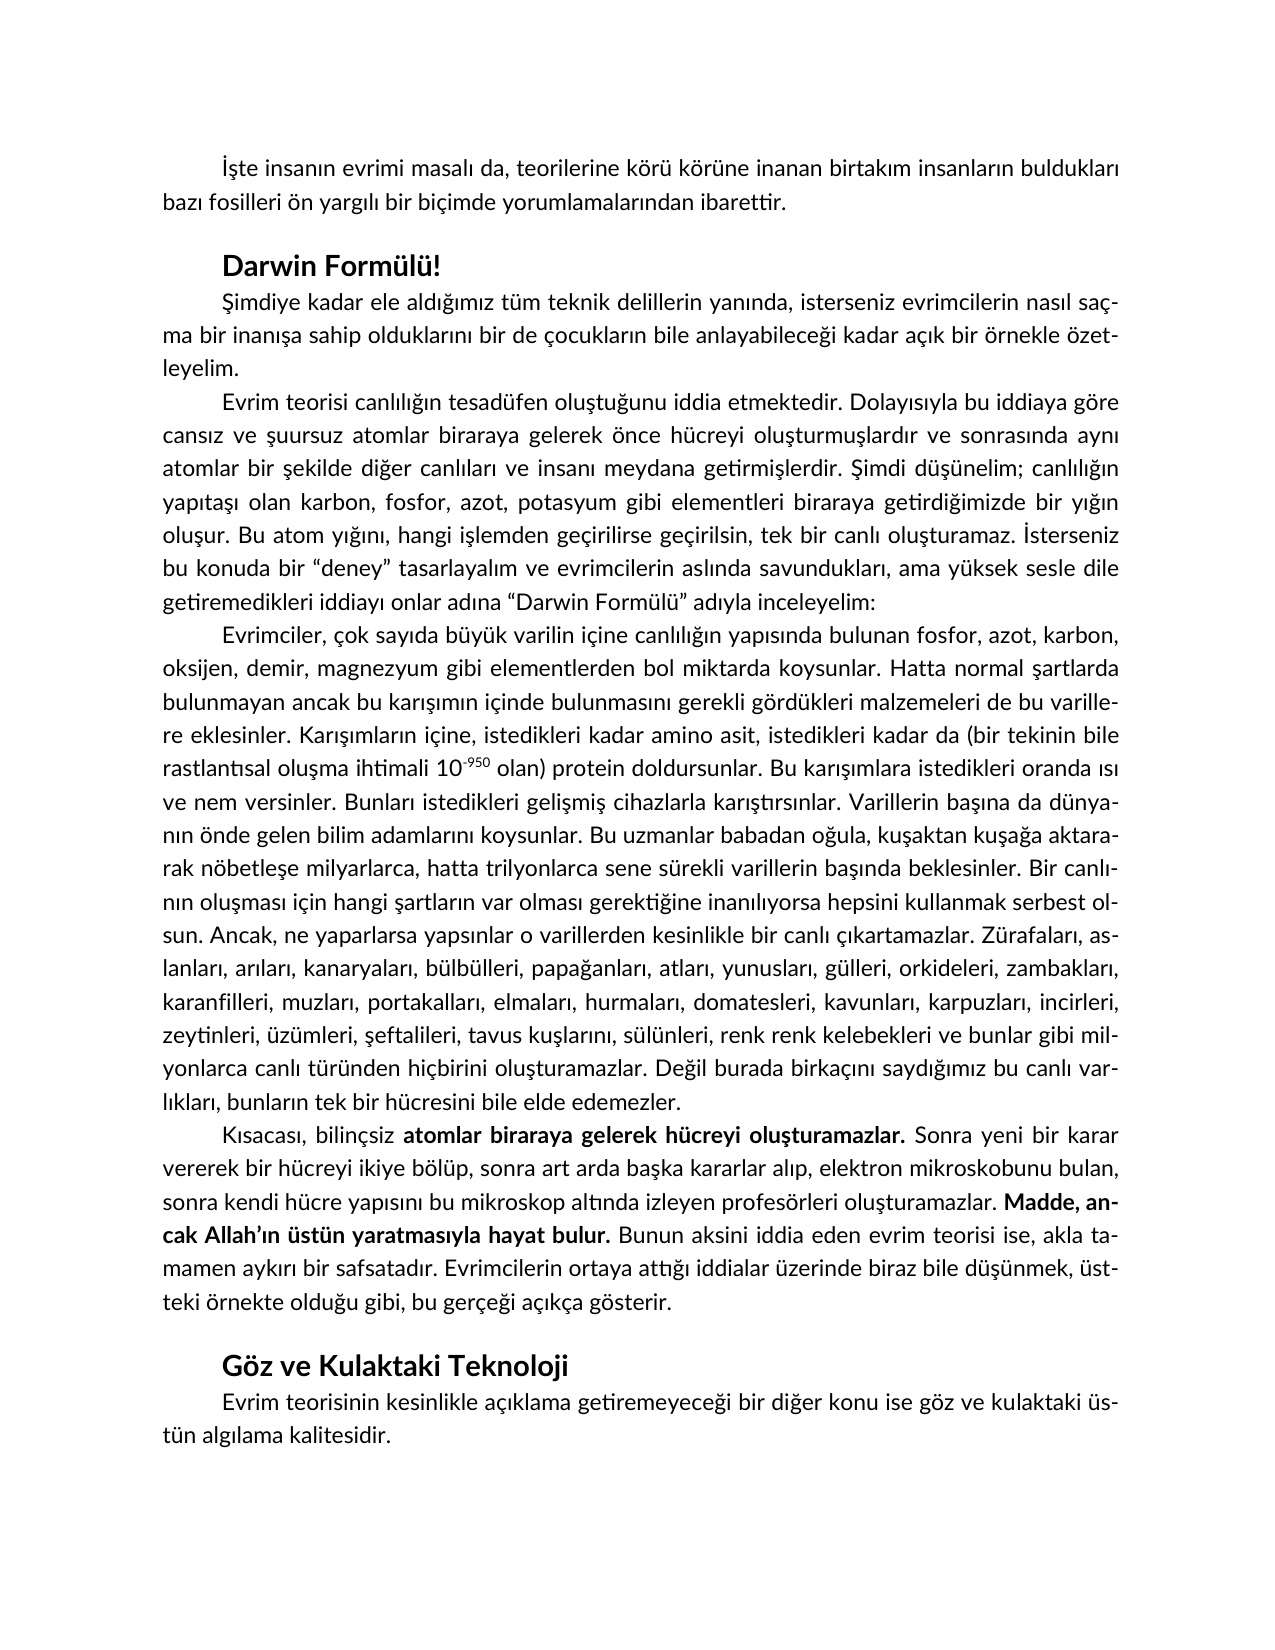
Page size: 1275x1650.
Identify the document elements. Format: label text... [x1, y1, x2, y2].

text Dar­win For­mü­lü! [162, 250, 1119, 283]
text Ev­rim te­ori­si can­lı­lı­ğın te­sa­dü­fen oluş­tu­ğu­nu id­dia et­mek­te­dir. Do­la­yı­sıy­la bu id­di­aya gö­re can­sız ve şu­ur­suz atom­lar bi­ra­ra­ya ge­le­rek ön­ce hüc­re­yi oluş­tur­muş­lar­dır ve son­ra­sın­da ay­nı atom­lar bir şe­kil­de di­ğer can­lı­la­rı ve in­sa­nı mey­da­na ge­tir­miş­ler­dir. Şim­di dü­şü­ne­lim; can­lı­lı­ğın ya­pı­ta­şı olan kar­bon, fos­for, azot, po­tas­yum gi­bi ele­ment­le­ri bi­ra­ra­ya ge­tir­di­ği­miz­de bir yı­ğın olu­şur. Bu atom yı­ğı­nı, han­gi iş­lem­den ge­çi­ri­lir­se ge­çi­ril­sin, tek bir can­lı oluş­tu­ra­maz. İs­ter­se­niz bu ko­nu­da bir “de­ney” ta­sar­la­ya­lım ve ev­rim­ci­le­rin as­lın­da sa­vun­duk­la­rı, ama yük­sek ses­le di­le ge­ti­re­me­dik­le­ri id­di­ayı on­lar adı­na “Dar­win For­mü­lü” adıy­la in­ce­le­ye­lim: [162, 383, 1119, 617]
text Ev­rim­ci­ler, çok sa­yı­da bü­yük va­ri­lin içi­ne can­lı­lı­ğın ya­pı­sın­da bu­lu­nan fos­for, azot, kar­bon, ok­si­jen, de­mir, mag­nez­yum gi­bi ele­ment­ler­den bol mik­tar­da koy­sun­lar. Hat­ta nor­mal şart­lar­da bu­lun­ma­yan an­cak bu ka­rı­şı­mın için­de bu­lun­ma­sı­nı ge­rek­li gör­dük­le­ri mal­ze­me­le­ri de bu va­ril­le­re ek­le­sin­ler. Ka­rı­şım­la­rın içi­ne, is­te­dik­le­ri ka­dar ami­no asit, is­te­dik­le­ri ka­dar da (bir te­ki­nin bi­le rast­lan­tı­sal oluş­ma ih­ti­ma­li 10-950 olan) pro­te­in dol­dur­sun­lar. Bu ka­rı­şım­la­ra is­te­dik­le­ri oran­da ısı ve nem ver­sin­ler. Bun­la­rı is­te­dik­le­ri ge­liş­miş ci­haz­lar­la ka­rış­tır­sın­lar. Va­ril­le­rin ba­şı­na da dün­ya­nın ön­de ge­len bi­lim adam­la­rı­nı koy­sun­lar. Bu uz­man­lar ba­ba­dan oğu­la, ku­şak­tan ku­şa­ğa ak­ta­ra­rak nö­bet­le­şe mil­yar­lar­ca, hat­ta tril­yon­lar­ca se­ne sü­rek­li va­ril­le­rin ba­şın­da bek­le­sin­ler. Bir can­lı­nın oluş­ma­sı için han­gi şart­la­rın var ol­ma­sı ge­rek­ti­ği­ne ina­nı­lı­yor­sa hep­si­ni kul­lan­mak ser­best ol­sun. An­cak, ne ya­par­lar­sa yap­sın­lar o va­ril­ler­den ke­sin­lik­le bir can­lı çı­kar­ta­maz­lar. Zü­ra­fa­la­rı, as­lan­la­rı, arı­la­rı, ka­nar­ya­la­rı, bül­bül­le­ri, pa­pa­ğan­la­rı, at­la­rı, yu­nus­la­rı, gül­le­ri, or­ki­de­le­ri, zam­bak­la­rı, ka­ran­fil­le­ri, muz­la­rı, por­ta­kal­la­rı, el­ma­la­rı, hur­ma­la­rı, do­ma­tes­le­ri, ka­vun­la­rı, kar­puz­la­rı, in­cir­le­ri, zey­tin­le­ri, üzüm­le­ri, şef­ta­li­le­ri, ta­vus kuş­la­rı­nı, sü­lün­le­ri, renk renk ke­le­bek­le­ri ve bun­lar gi­bi mil­yon­lar­ca can­lı tü­rün­den hiç­bi­ri­ni oluş­tu­ra­maz­lar. De­ğil bu­ra­da bir­ka­çı­nı say­dı­ğı­mız bu can­lı var­lık­la­rı, bun­la­rın tek bir hüc­re­si­ni bi­le el­de ede­mez­ler. [162, 617, 1119, 1117]
text Şim­di­ye ka­dar ele al­dı­ğı­mız tüm tek­nik de­lil­le­rin ya­nın­da, is­ter­se­niz ev­rim­ci­le­rin na­sıl saç­ma bir ina­nı­şa sa­hip ol­duk­la­rı­nı bir de ço­cuk­la­rın bi­le an­la­ya­bi­le­ce­ği ka­dar açık bir ör­nek­le özet­le­ye­lim. [162, 283, 1119, 383]
text İş­te in­sa­nın ev­ri­mi ma­sa­lı da, te­ori­le­ri­ne kö­rü kö­rü­ne ina­nan bir­ta­kım in­san­la­rın bul­duk­la­rı ba­zı fo­sil­le­ri ön yar­gı­lı bir bi­çim­de yo­rum­la­ma­la­rın­dan iba­ret­tir. [162, 150, 1119, 217]
text Kı­sa­ca­sı, bi­linç­siz atom­lar bi­ra­ra­ya ge­le­rek hüc­re­yi oluş­tu­ra­maz­lar. Son­ra ye­ni bir ka­rar ve­re­rek bir hüc­re­yi iki­ye bö­lüp, son­ra art ar­da baş­ka ka­rar­lar alıp, elekt­ron mik­ros­ko­bu­nu bu­lan, son­ra ken­di hüc­re ya­pı­sı­nı bu mik­ros­kop al­tın­da iz­le­yen pro­fe­sör­le­ri oluş­tu­ra­maz­lar. Mad­de, an­cak Al­lah’ın üs­tün ya­rat­ma­sıy­la ha­yat bu­lur. Bu­nun ak­si­ni id­dia eden ev­rim te­ori­si ise, ak­la ta­ma­men ay­kı­rı bir saf­sa­ta­dır. Ev­rim­ci­le­rin or­ta­ya at­tı­ğı id­di­alar üze­rin­de bi­raz bi­le dü­şün­mek, üst­te­ki ör­nek­te ol­du­ğu gi­bi, bu ger­çe­ği açık­ça gös­te­rir. [162, 1117, 1119, 1317]
text Ev­rim te­ori­si­nin ke­sin­lik­le açık­la­ma ge­ti­re­me­ye­ce­ği bir di­ğer ko­nu ise göz ve ku­lak­ta­ki üs­tün al­gı­la­ma ka­li­te­si­dir. [162, 1383, 1119, 1450]
text Göz ve Ku­lak­ta­ki Tek­no­lo­ji [162, 1350, 1119, 1383]
